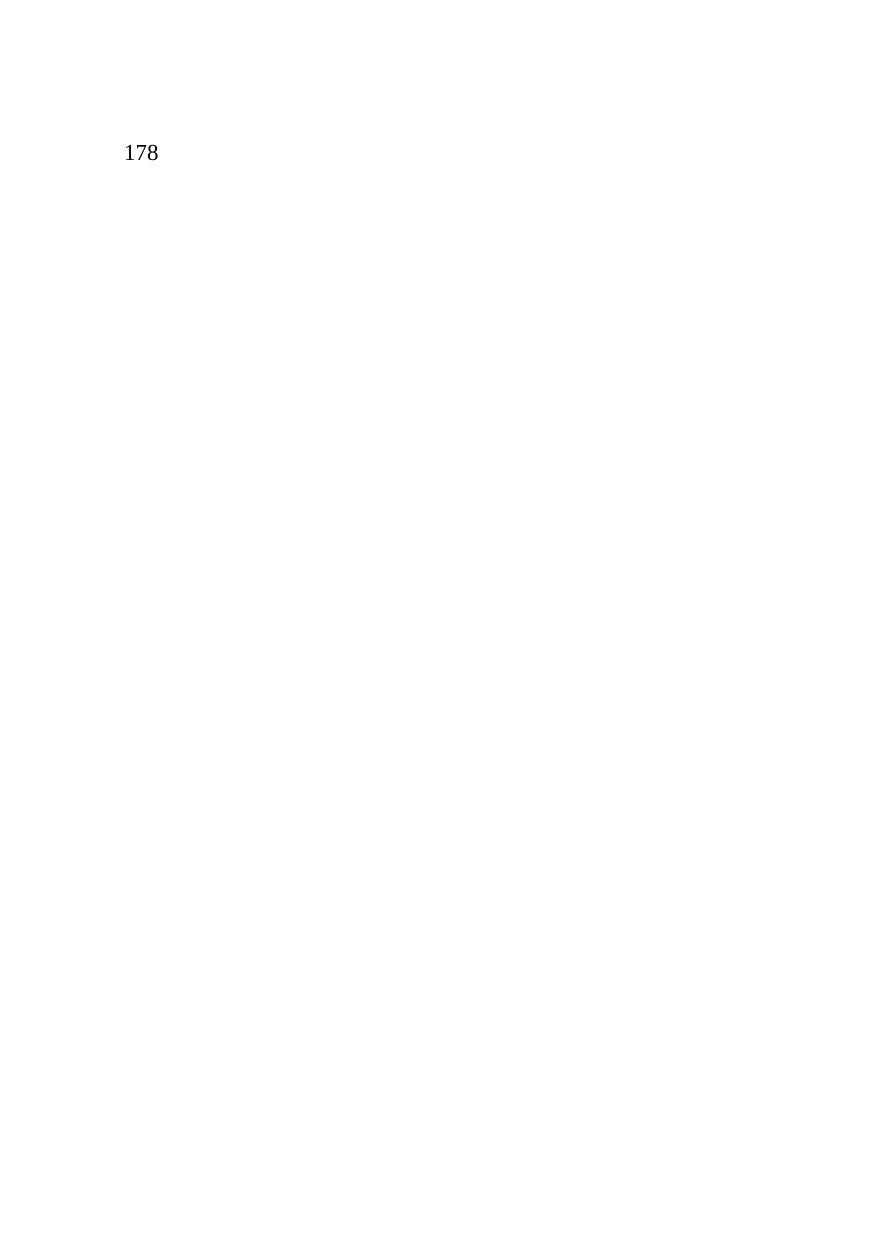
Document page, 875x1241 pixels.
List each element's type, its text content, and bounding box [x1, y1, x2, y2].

text 178 [124, 139, 791, 165]
